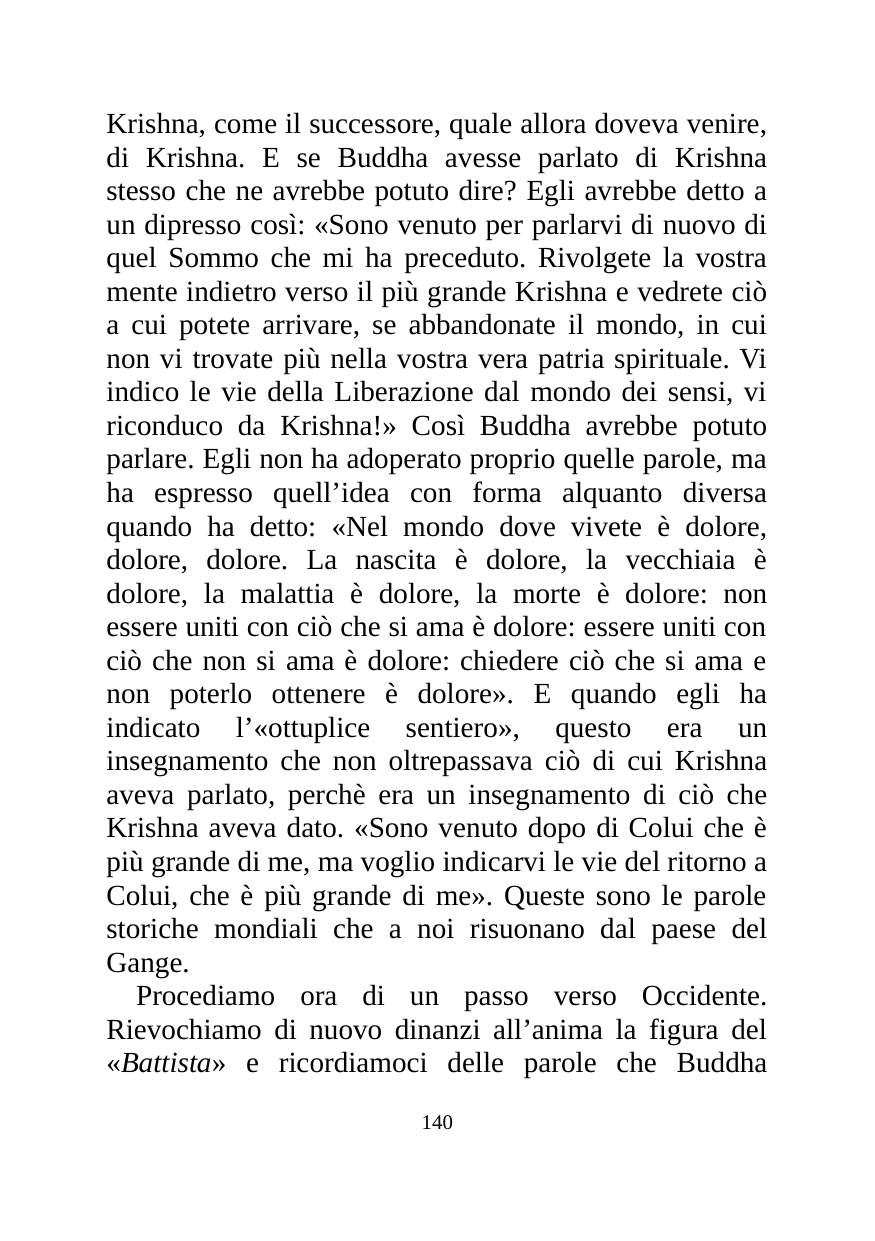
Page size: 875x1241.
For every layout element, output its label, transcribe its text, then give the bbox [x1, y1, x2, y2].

text Krishna, come il successore, quale allora doveva venire, di Krishna. E se Buddha avesse parlato di Krishna stesso che ne avrebbe potuto dire? Egli avrebbe detto a un dipresso così: «Sono venuto per parlarvi di nuovo di quel Sommo che mi ha preceduto. Rivolgete la vostra mente indietro verso il più grande Krishna e vedrete ciò a cui potete arrivare, se abbandonate il mondo, in cui non vi trovate più nella vostra vera patria spirituale. Vi indico le vie della Liberazione dal mondo dei sensi, vi riconduco da Krishna!» Così Buddha avrebbe potuto parlare. Egli non ha adoperato proprio quelle parole, ma ha espresso quell’idea con forma alquanto diversa quando ha detto: «Nel mondo dove vivete è dolore, dolore, dolore. La nascita è dolore, la vecchiaia è dolore, la malattia è dolore, la morte è dolore: non essere uniti con ciò che si ama è dolore: essere uniti con ciò che non si ama è dolore: chiedere ciò che si ama e non poterlo ottenere è dolore». E quando egli ha indicato l’«ottuplice sentiero», questo era un insegnamento che non oltrepassava ciò di cui Krishna aveva parlato, perchè era un insegnamento di ciò che Krishna aveva dato. «Sono venuto dopo di Colui che è più grande di me, ma voglio indicarvi le vie del ritorno a Colui, che è più grande di me». Queste sono le parole storiche mondiali che a noi risuonano dal paese del Gange. [106, 106, 768, 978]
text Procediamo ora di un passo verso Occidente. Rievochiamo di nuovo dinanzi all’anima la figura del «Battista» e ricordiamoci delle parole che Buddha [106, 978, 768, 1079]
